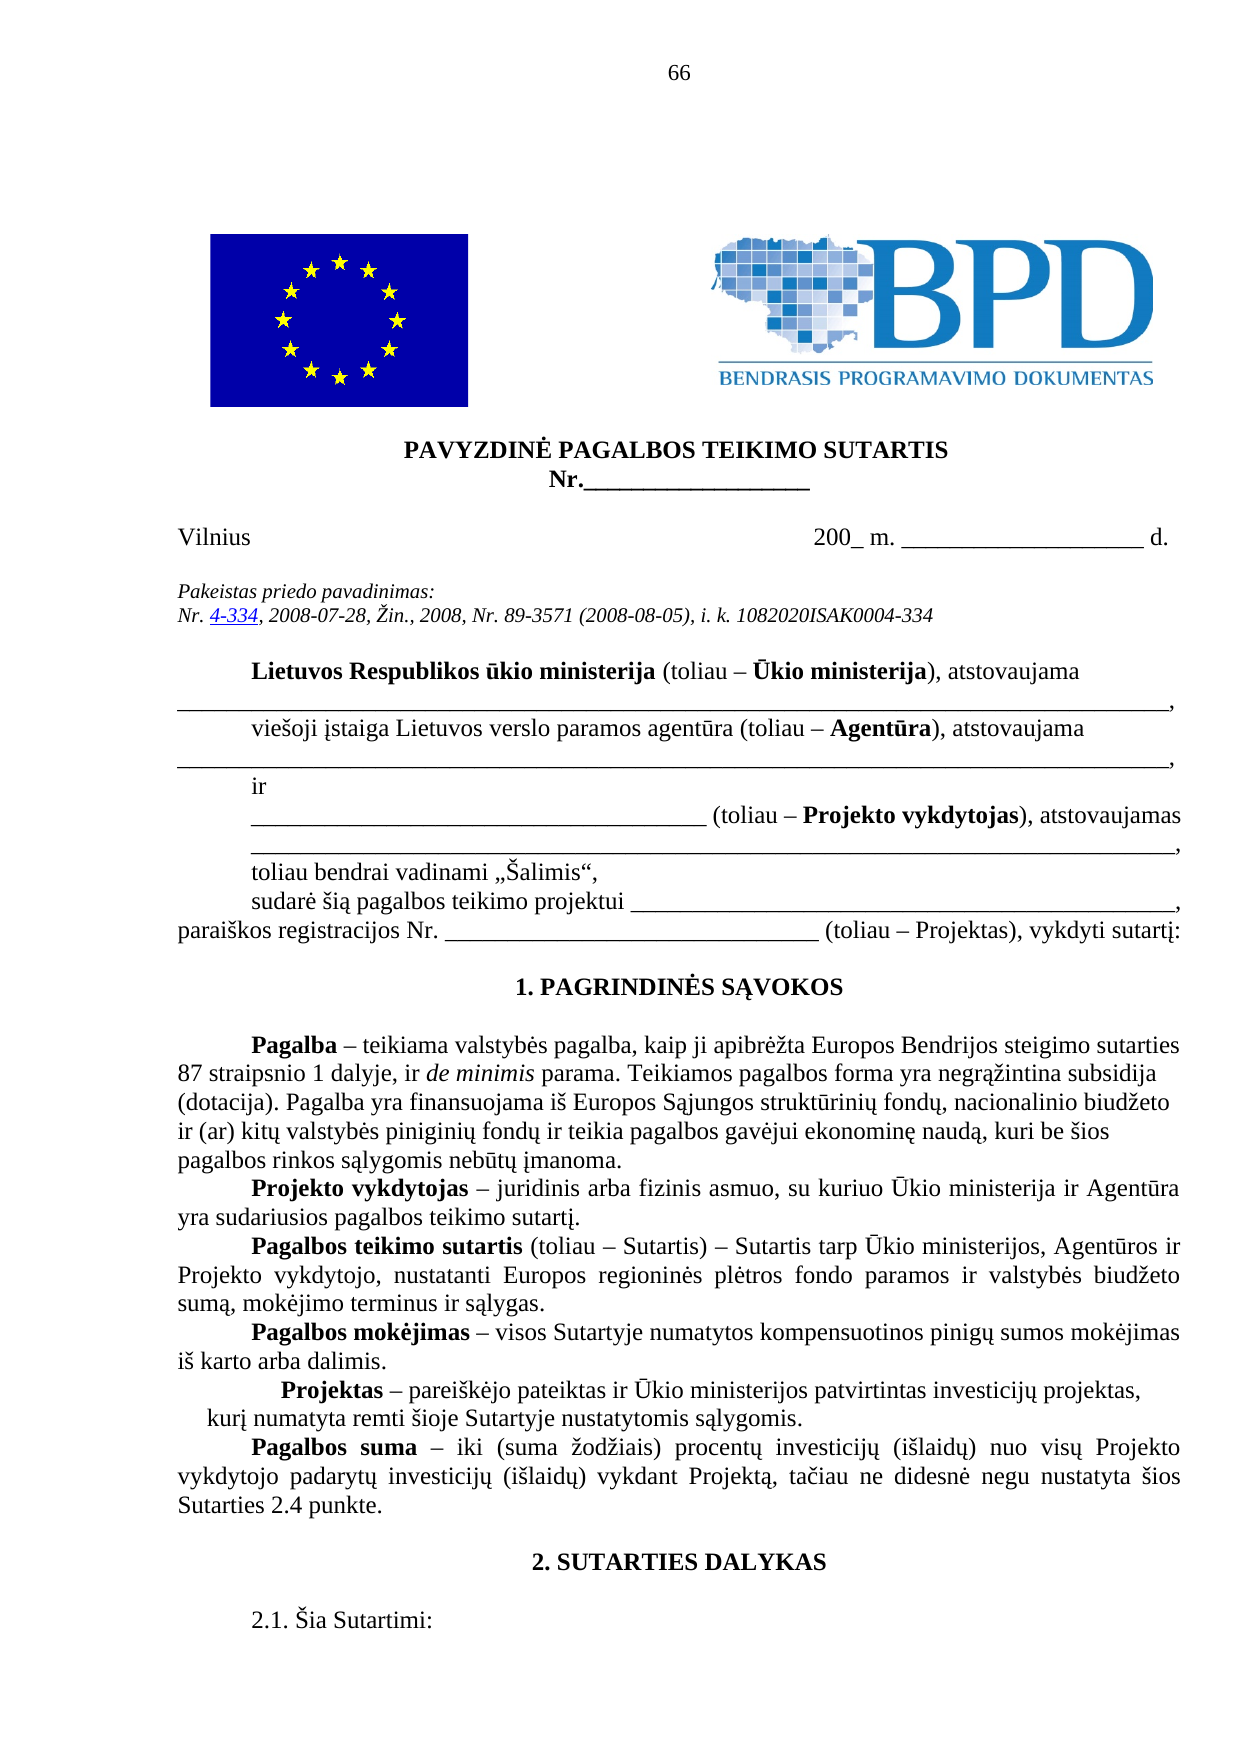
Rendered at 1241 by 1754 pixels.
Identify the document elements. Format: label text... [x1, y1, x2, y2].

text Nr. [177, 464, 1181, 493]
text 2.1. Šia Sutartimi: [177, 1605, 1181, 1633]
text PAVYZDINĖ PAGALBOS TEIKIMO SUTARTIS [177, 435, 1181, 464]
text Pagalbos teikimo sutartis (toliau – Sutartis) – Sutartis tarp Ūkio ministerijos, Agentūros ir Projekto vykdytojo, nustatanti Europos regioninės plėtros fondo paramos ir valstybės biudžeto sumą, mokėjimo terminus ir sąlygas. [177, 1231, 1181, 1317]
text Vilnius 200_ m. __ d. [177, 522, 1181, 550]
text Pakeistas priedo pavadinimas: [177, 579, 1181, 603]
text Pagalbos mokėjimas – visos Sutartyje numatytos kompensuotinos pinigų sumos mokėjimas iš karto arba dalimis. [177, 1317, 1181, 1375]
text sudarė šią pagalbos teikimo projektui , [177, 886, 1181, 915]
text Projektas – pareiškėjo pateiktas ir Ūkio ministerijos patvirtintas investicijų projektas, kurį numatyta remti šioje Sutartyje nustatytomis sąlygomis. [207, 1375, 1181, 1432]
text Pagalbos suma – iki (suma žodžiais) procentų investicijų (išlaidų) nuo visų Projekto vykdytojo padarytų investicijų (išlaidų) vykdant Projektą, tačiau ne didesnė negu nustatyta šios Sutarties 2.4 punkte. [177, 1432, 1181, 1518]
text , [177, 685, 1181, 713]
text (toliau – Projekto vykdytojas), atstovaujamas [177, 800, 1181, 828]
text paraiškos registracijos Nr. (toliau – Projektas), vykdyti sutartį: [177, 915, 1181, 943]
text ir [177, 771, 1181, 800]
table_header [700, 235, 1181, 407]
text Lietuvos Respublikos ūkio ministerija (toliau – Ūkio ministerija), atstovaujama [177, 656, 1181, 685]
table_header [177, 235, 210, 407]
text Projekto vykdytojas – juridinis arba fizinis asmuo, su kuriuo Ūkio ministerija ir Agentūra yra sudariusios pagalbos teikimo sutartį. [177, 1173, 1181, 1231]
text , [177, 828, 1181, 857]
text , [177, 742, 1181, 771]
text 2. SUTARTIES DALYKAS [177, 1547, 1181, 1576]
text Pagalba – teikiama valstybės pagalba, kaip ji apibrėžta Europos Bendrijos steigimo sutarties 87 straipsnio 1 dalyje, ir de minimis parama. Teikiamos pagalbos forma yra negrąžintina subsidija (dotacija). Pagalba yra finansuojama iš Europos Sąjungos struktūrinių fondų, nacionalinio biudžeto ir (ar) kitų valstybės piniginių fondų ir teikia pagalbos gavėjui ekonominę naudą, kuri be šios pagalbos rinkos sąlygomis nebūtų įmanoma. [177, 1030, 1189, 1173]
text toliau bendrai vadinami „Šalimis“, [177, 857, 1181, 886]
text 1. PAGRINDINĖS SĄVOKOS [177, 972, 1181, 1001]
text viešoji įstaiga Lietuvos verslo paramos agentūra (toliau – Agentūra), atstovaujama [177, 713, 1181, 742]
text Nr. 4-334, 2008-07-28, Žin., 2008, Nr. 89-3571 (2008-08-05), i. k. 1082020ISAK0004-334 [177, 603, 1181, 627]
table_header [501, 235, 699, 407]
table_header [469, 235, 501, 407]
